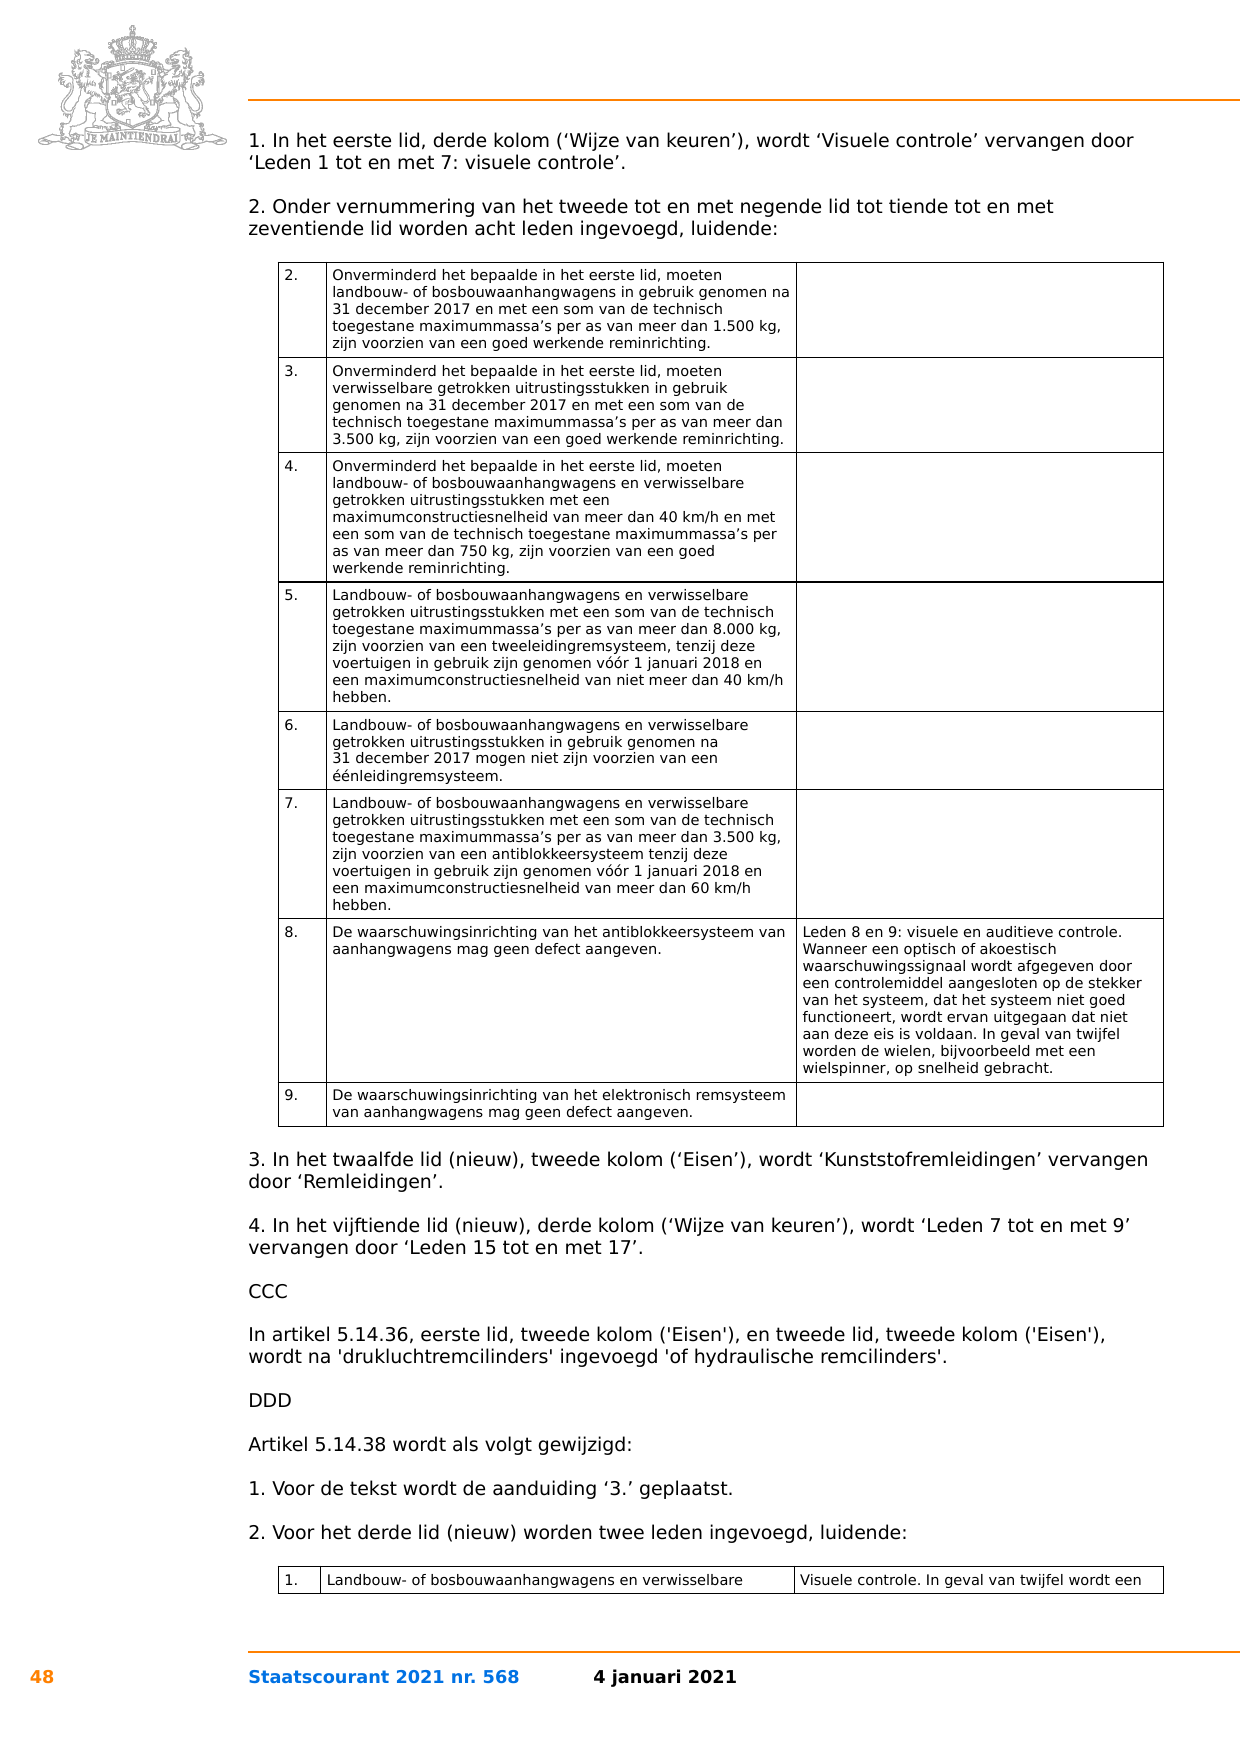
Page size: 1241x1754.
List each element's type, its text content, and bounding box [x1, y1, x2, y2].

table_cell De waarschuwingsinrichting van het antiblokkeersysteem van aanhangwagens mag geen defect aangeven. [327, 919, 796, 1082]
table_header 1. [279, 1567, 320, 1593]
table_header [797, 263, 1163, 357]
text 3. In het twaalfde lid (nieuw), tweede kolom (‘Eisen’), wordt ‘Kunststofremleidingen’ vervangen door ‘Remleidingen’. [248, 1149, 1163, 1193]
table_cell 8. [279, 919, 326, 1082]
text CCC [248, 1281, 1163, 1302]
table_cell 4. [279, 453, 326, 581]
table_header 2. [279, 263, 326, 357]
table_header Onverminderd het bepaalde in het eerste lid, moeten landbouw- of bosbouwaanhangwagens in gebruik genomen na 31 december 2017 en met een som van de technisch toegestane maximummassa’s per as van meer dan 1.500 kg, zijn voorzien van een goed werkende reminrichting. [327, 263, 796, 357]
table_cell [797, 712, 1163, 789]
table_cell Onverminderd het bepaalde in het eerste lid, moeten verwisselbare getrokken uitrustingsstukken in gebruik genomen na 31 december 2017 en met een som van de technisch toegestane maximummassa’s per as van meer dan 3.500 kg, zijn voorzien van een goed werkende reminrichting. [327, 358, 796, 452]
table_header Visuele controle. In geval van twijfel wordt een [795, 1567, 1163, 1593]
table_cell De waarschuwingsinrichting van het elektronisch remsysteem van aanhangwagens mag geen defect aangeven. [327, 1083, 796, 1126]
table_cell Landbouw- of bosbouwaanhangwagens en verwisselbare getrokken uitrustingsstukken met een som van de technisch toegestane maximummassa’s per as van meer dan 3.500 kg, zijn voorzien van een antiblokkeersysteem tenzij deze voertuigen in gebruik zijn genomen vóór 1 januari 2018 en een maximumconstructiesnelheid van meer dan 60 km/h hebben. [327, 790, 796, 918]
text 2. Onder vernummering van het tweede tot en met negende lid tot tiende tot en met zeventiende lid worden acht leden ingevoegd, luidende: [248, 196, 1163, 240]
text In artikel 5.14.36, eerste lid, tweede kolom ('Eisen'), en tweede lid, tweede kolom ('Eisen'), wordt na 'drukluchtremcilinders' ingevoegd 'of hydraulische remcilinders'. [248, 1324, 1163, 1368]
table_cell [797, 453, 1163, 581]
text 2. Voor het derde lid (nieuw) worden twee leden ingevoegd, luidende: [248, 1522, 1163, 1544]
text 4. In het vijftiende lid (nieuw), derde kolom (‘Wijze van keuren’), wordt ‘Leden 7 tot en met 9’ vervangen door ‘Leden 15 tot en met 17’. [248, 1215, 1163, 1259]
table_cell Onverminderd het bepaalde in het eerste lid, moeten landbouw- of bosbouwaanhangwagens en verwisselbare getrokken uitrustingsstukken met een maximumconstructiesnelheid van meer dan 40 km/h en met een som van de technisch toegestane maximummassa’s per as van meer dan 750 kg, zijn voorzien van een goed werkende reminrichting. [327, 453, 796, 581]
picture [38, 25, 227, 150]
text Artikel 5.14.38 wordt als volgt gewijzigd: [248, 1434, 1163, 1456]
table_cell 7. [279, 790, 326, 918]
table_cell 5. [279, 583, 326, 711]
text 1. In het eerste lid, derde kolom (‘Wijze van keuren’), wordt ‘Visuele controle’ vervangen door ‘Leden 1 tot en met 7: visuele controle’. [248, 130, 1163, 174]
table_cell Landbouw- of bosbouwaanhangwagens en verwisselbare getrokken uitrustingsstukken in gebruik genomen na 31 december 2017 mogen niet zijn voorzien van een éénleidingremsysteem. [327, 712, 796, 789]
table_cell 6. [279, 712, 326, 789]
table_cell 9. [279, 1083, 326, 1126]
table_cell [797, 1083, 1163, 1126]
table_cell 3. [279, 358, 326, 452]
table_cell [797, 790, 1163, 918]
table_cell Leden 8 en 9: visuele en auditieve controle. Wanneer een optisch of akoestisch waarschuwingssignaal wordt afgegeven door een controlemiddel aangesloten op de stekker van het systeem, dat het systeem niet goed functioneert, wordt ervan uitgegaan dat niet aan deze eis is voldaan. In geval van twijfel worden de wielen, bijvoorbeeld met een wielspinner, op snelheid gebracht. [797, 919, 1163, 1082]
text DDD [248, 1390, 1163, 1412]
text 1. Voor de tekst wordt de aanduiding ‘3.’ geplaatst. [248, 1478, 1163, 1500]
table_header Landbouw- of bosbouwaanhangwagens en verwisselbare [321, 1567, 794, 1593]
table_cell [797, 358, 1163, 452]
table_cell [797, 583, 1163, 711]
table_cell Landbouw- of bosbouwaanhangwagens en verwisselbare getrokken uitrustingsstukken met een som van de technisch toegestane maximummassa’s per as van meer dan 8.000 kg, zijn voorzien van een tweeleidingremsysteem, tenzij deze voertuigen in gebruik zijn genomen vóór 1 januari 2018 en een maximumconstructiesnelheid van niet meer dan 40 km/h hebben. [327, 583, 796, 711]
